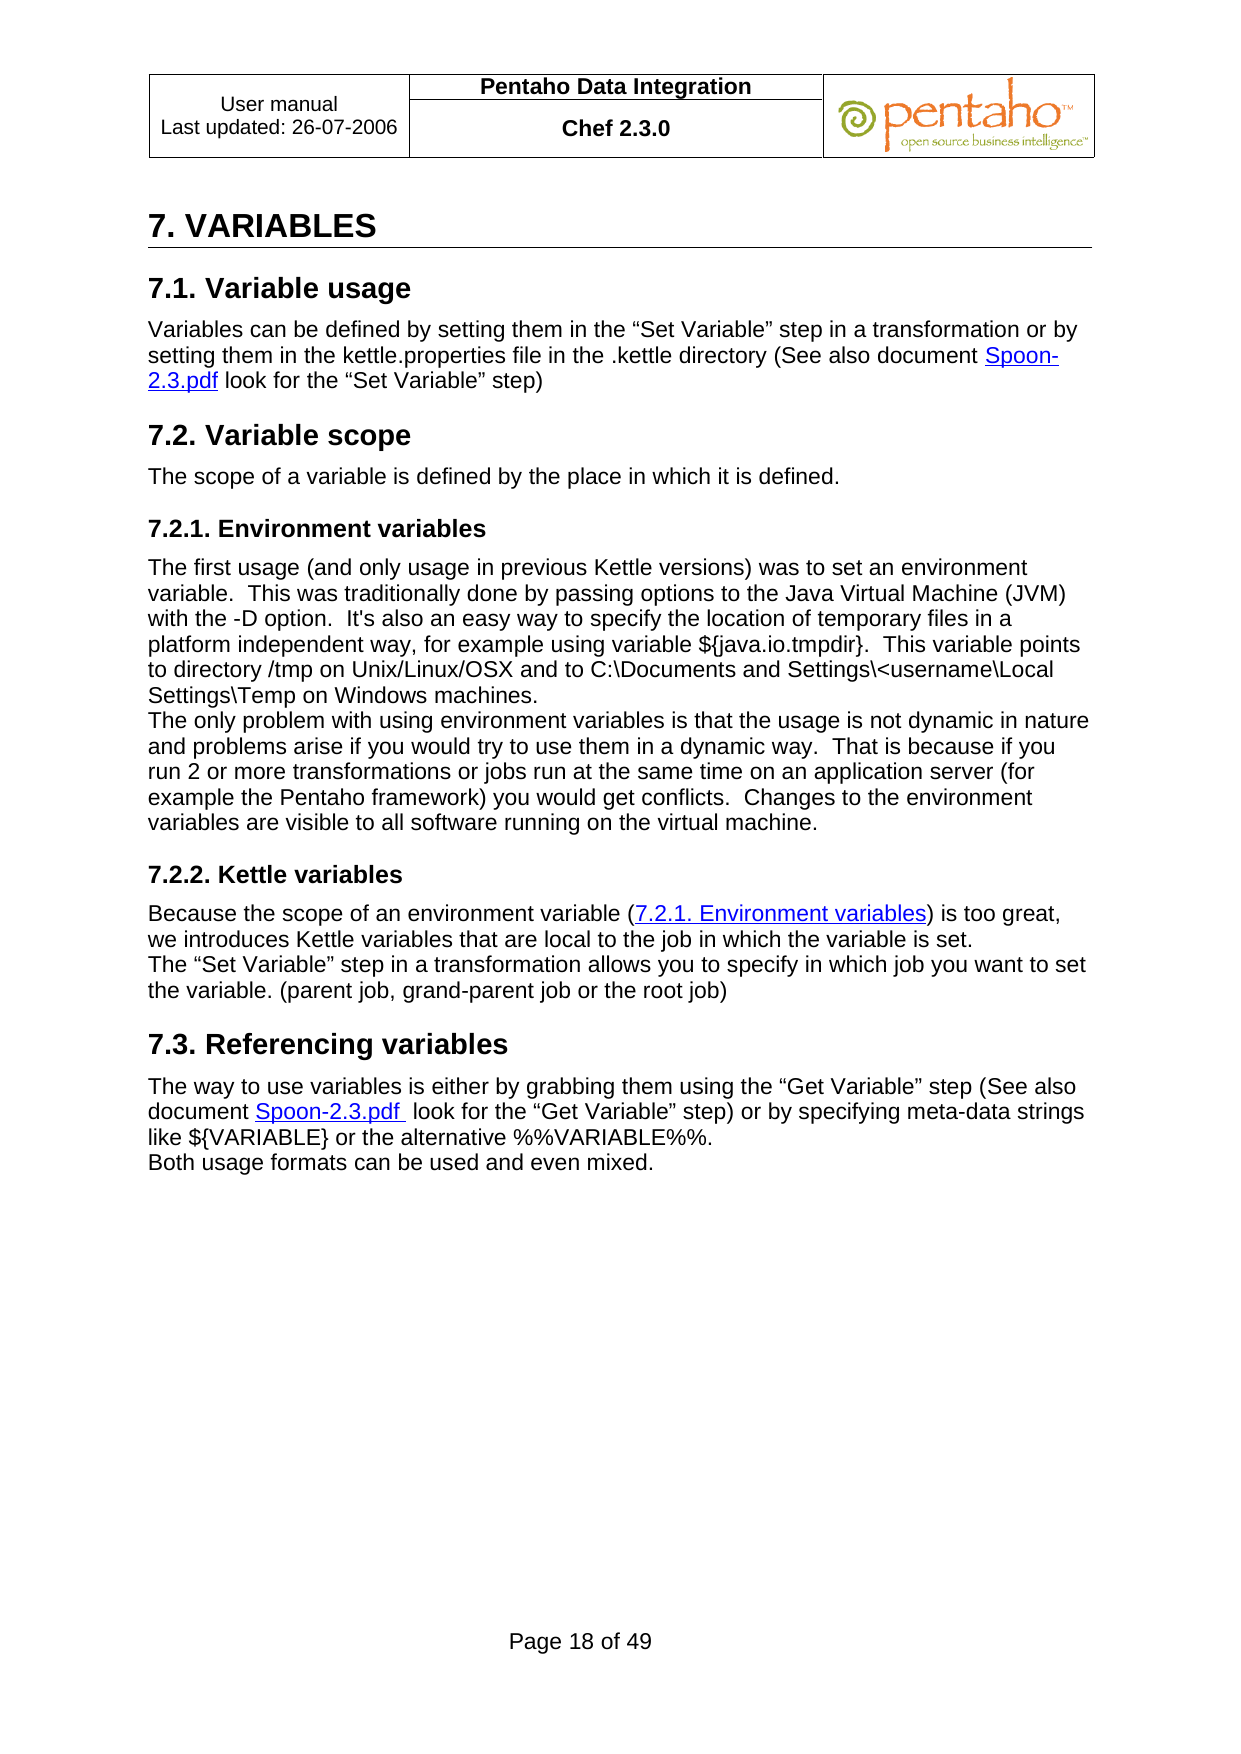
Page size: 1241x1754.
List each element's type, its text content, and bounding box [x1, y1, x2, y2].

text The scope of a variable is defined by the place in which it is defined. [148, 464, 1092, 489]
subtitle Variables [148, 208, 1092, 247]
subtitle Environment variables [148, 514, 1092, 542]
text The way to use variables is either by grabbing them using the “Get Variable” step (See also document Spoon-2.3.pdf look for the “Get Variable” step) or by specifying meta-data strings like ${VARIABLE} or the alternative %%VARIABLE%%. [148, 1073, 1092, 1150]
text Because the scope of an environment variable (7.2.1. Environment variables) is too great, we introduces Kettle variables that are local to the job in which the variable is set. [148, 901, 1092, 952]
text The only problem with using environment variables is that the usage is not dynamic in nature and problems arise if you would try to use them in a dynamic way. That is because if you run 2 or more transformations or jobs run at the same time on an application server (for example the Pentaho framework) you would get conflicts. Changes to the environment variables are visible to all software running on the virtual machine. [148, 708, 1092, 836]
text Variables can be defined by setting them in the “Set Variable” step in a transformation or by setting them in the kettle.properties file in the .kettle directory (See also document Spoon-2.3.pdf look for the “Set Variable” step) [148, 317, 1092, 394]
subtitle Referencing variables [148, 1028, 1092, 1061]
text The “Set Variable” step in a transformation allows you to specify in which job you want to set the variable. (parent job, grand-parent job or the root job) [148, 952, 1092, 1003]
text The first usage (and only usage in previous Kettle versions) was to set an environment variable. This was traditionally done by passing options to the Java Virtual Machine (JVM) with the -D option. It's also an easy way to specify the location of temporary files in a platform independent way, for example using variable ${java.io.tmpdir}. This variable points to directory /tmp on Unix/Linux/OSX and to C:\Documents and Settings\<username\Local Settings\Temp on Windows machines. [148, 555, 1092, 708]
text Both usage formats can be used and even mixed. [148, 1150, 1092, 1176]
subtitle Variable scope [148, 419, 1092, 451]
subtitle Kettle variables [148, 861, 1092, 889]
subtitle Variable usage [148, 272, 1092, 304]
